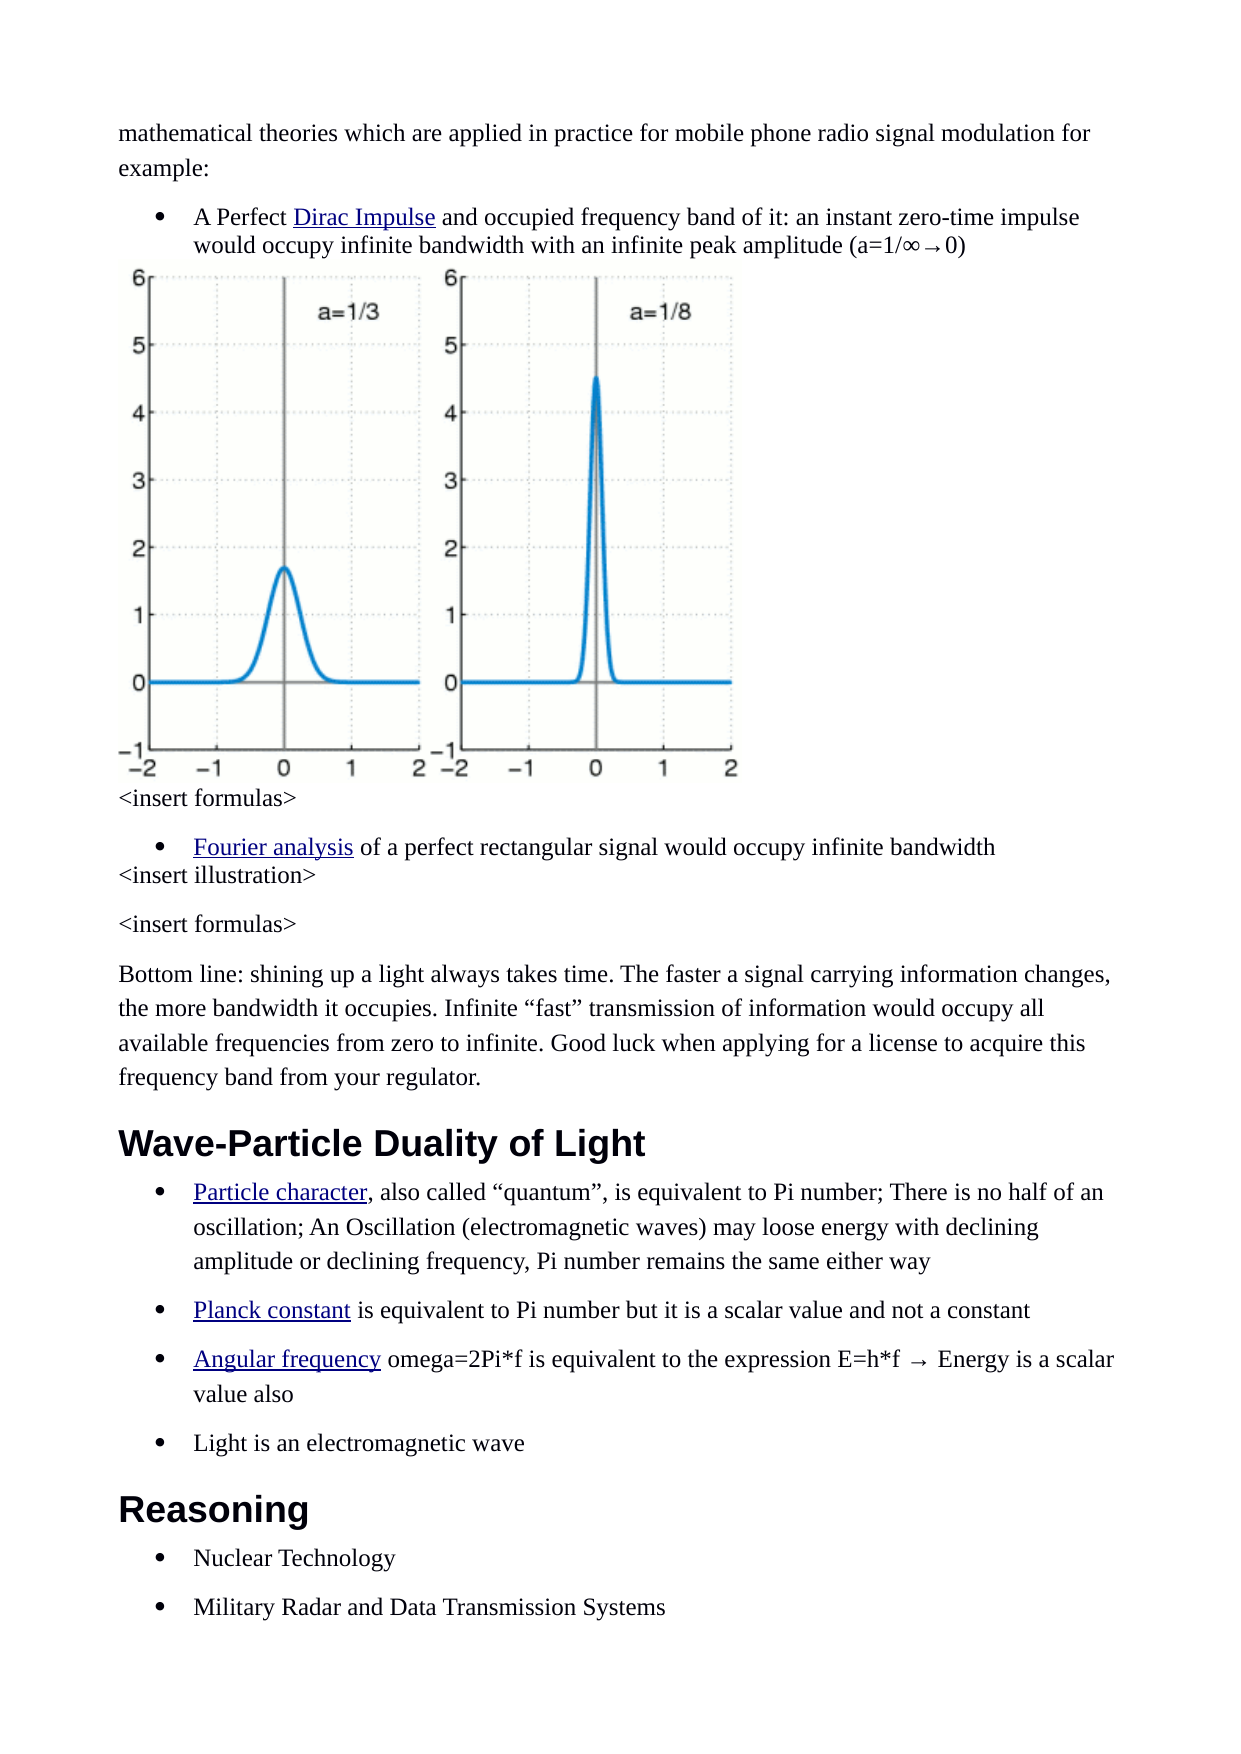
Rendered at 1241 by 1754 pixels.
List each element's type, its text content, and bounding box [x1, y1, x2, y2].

list A Perfect Dirac Impulse and occupied frequency band of it: an instant zero-time impulse would occupy infinite bandwidth with an infinite peak amplitude (a=1/∞→0) [156, 202, 1122, 259]
text <insert illustration> [118, 861, 1122, 889]
list Particle character, also called “quantum”, is equivalent to Pi number; There is no half of an oscillation; An Oscillation (electromagnetic waves) may loose energy with declining amplitude or declining frequency, Pi number remains the same either way [156, 1177, 1122, 1275]
list Military Radar and Data Transmission Systems [156, 1592, 1122, 1621]
text Bottom line: shining up a light always takes time. The faster a signal carrying information changes, the more bandwidth it occupies. Infinite “fast” transmission of information would occupy all available frequencies from zero to infinite. Good luck when applying for a license to acquire this frequency band from your regulator. [118, 959, 1122, 1091]
list Angular frequency omega=2Pi*f is equivalent to the expression E=h*f → Energy is a scalar value also [156, 1344, 1122, 1407]
picture [118, 259, 743, 783]
list Planck constant is equivalent to Pi number but it is a scalar value and not a constant [156, 1295, 1122, 1324]
subtitle Reasoning [118, 1487, 1122, 1530]
list Light is an electromagnetic wave [156, 1428, 1122, 1457]
list Fourier analysis of a perfect rectangular signal would occupy infinite bandwidth [156, 832, 1122, 861]
text mathematical theories which are applied in practice for mobile phone radio signal modulation for example: [118, 118, 1122, 181]
text <insert formulas> [118, 909, 1122, 938]
subtitle Wave-Particle Duality of Light [118, 1122, 1122, 1165]
list Nuclear Technology [156, 1543, 1122, 1572]
text <insert formulas> [118, 783, 1122, 811]
